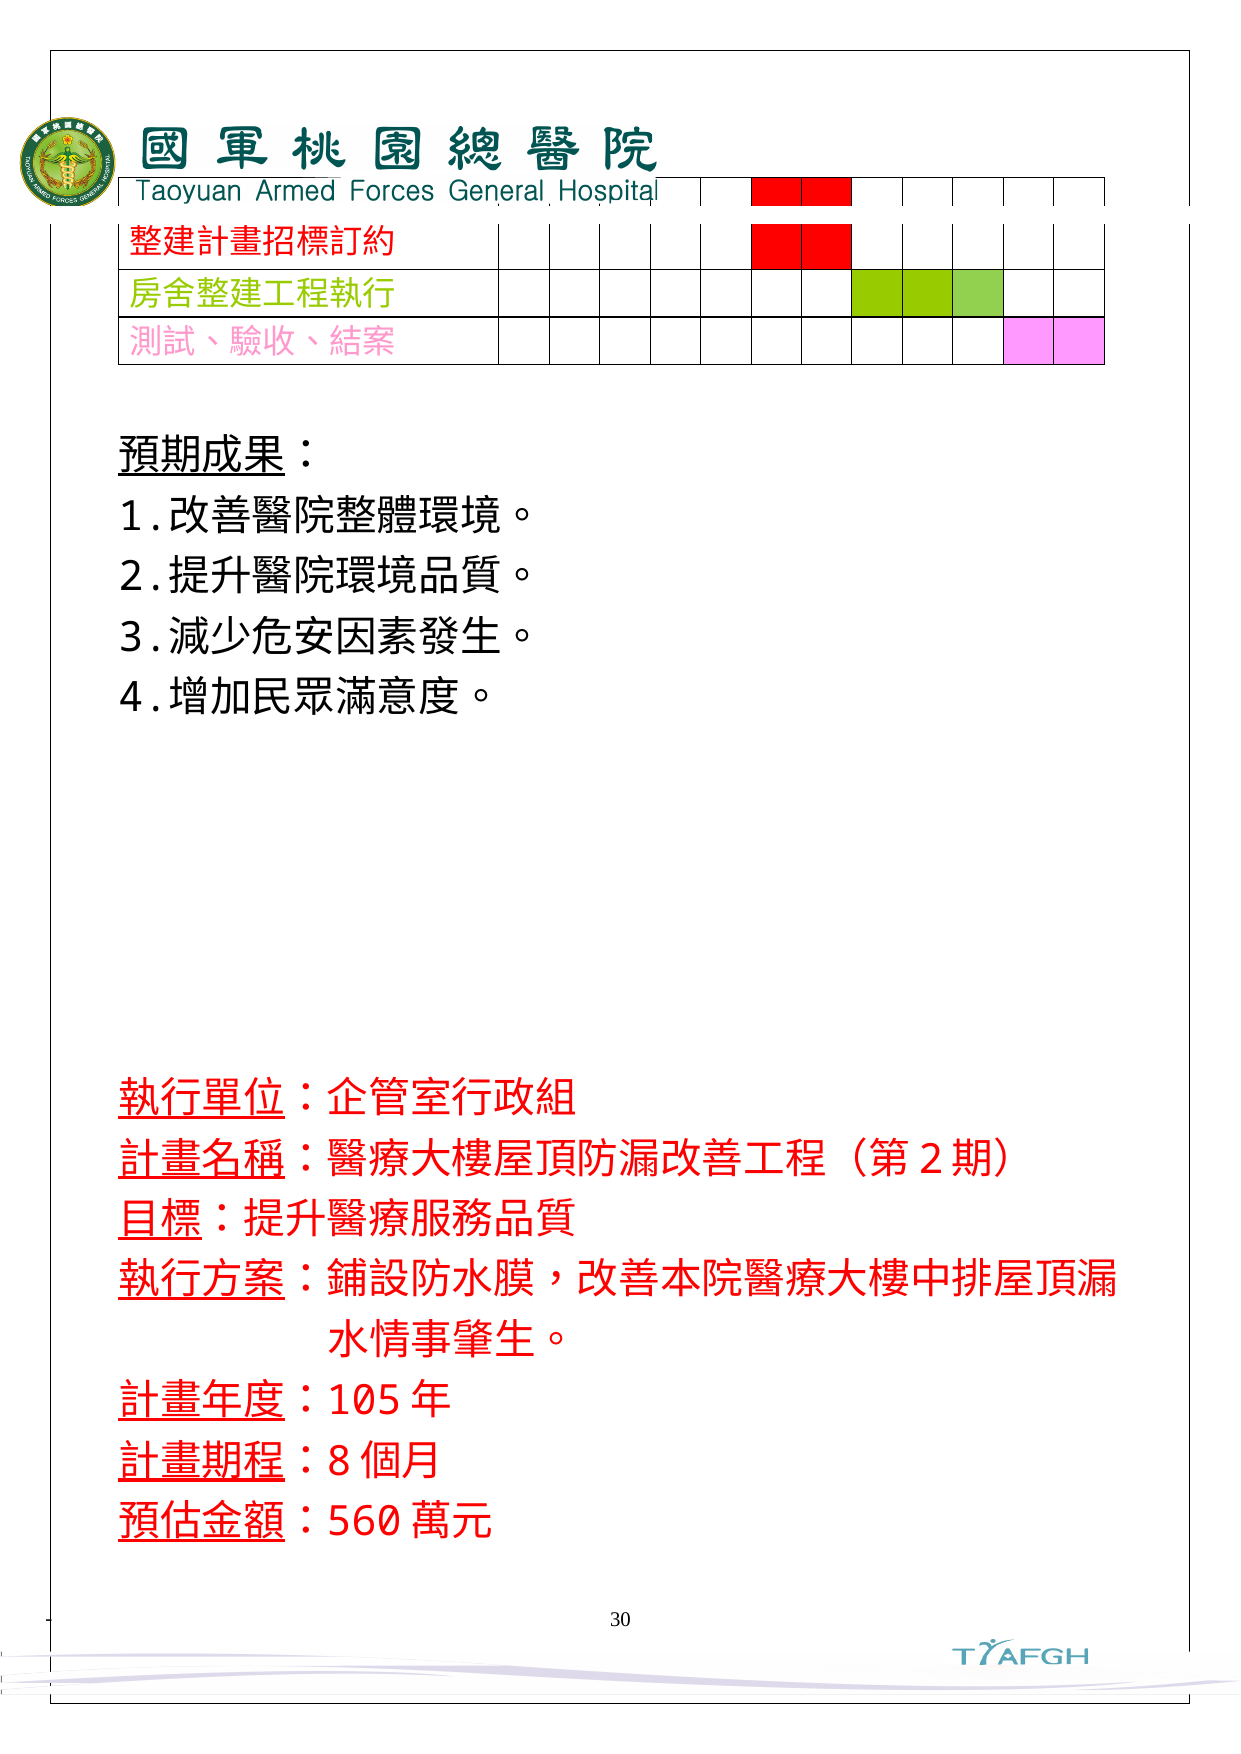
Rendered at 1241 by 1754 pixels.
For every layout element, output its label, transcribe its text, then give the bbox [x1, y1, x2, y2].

table_cell [651, 270, 700, 316]
table_cell 整建計畫招標訂約 [119, 224, 498, 269]
table_cell [852, 224, 902, 269]
text 計畫期程：8個月 [118, 1427, 1122, 1487]
table_cell [903, 178, 952, 206]
table_cell [1004, 178, 1053, 206]
table_cell [802, 270, 851, 316]
table_cell [852, 178, 902, 206]
text 計畫名稱：醫療大樓屋頂防漏改善工程（第2期） [118, 1125, 1122, 1185]
table_cell [752, 318, 801, 364]
text 執行單位：企管室行政組 [118, 1064, 1122, 1125]
table_cell [903, 224, 952, 269]
text 4.增加民眾滿意度。 [118, 663, 1122, 724]
text 2.提升醫院環境品質。 [118, 542, 1122, 603]
table_cell [1054, 224, 1104, 269]
table_cell [701, 270, 751, 316]
table_cell [852, 270, 902, 316]
table_cell [903, 318, 952, 364]
table_cell [1004, 270, 1053, 316]
table_cell [802, 224, 851, 269]
table_cell [1054, 270, 1104, 316]
table_cell [499, 318, 549, 364]
text 1.改善醫院整體環境。 [118, 482, 1122, 542]
table_cell [953, 224, 1003, 269]
table_cell [701, 318, 751, 364]
text 3.減少危安因素發生。 [118, 603, 1122, 663]
table_cell [651, 178, 700, 206]
text 預估金額：560萬元 [118, 1487, 1122, 1548]
table_cell [701, 178, 751, 206]
table_cell [903, 270, 952, 316]
table_cell [1004, 224, 1053, 269]
table_cell [600, 201, 650, 206]
table_cell [802, 318, 851, 364]
table_cell [802, 178, 851, 206]
table_cell 房舍整建工程執行 [119, 270, 498, 316]
text 預期成果： [118, 421, 1122, 482]
text 計畫年度：105年 [118, 1366, 1122, 1427]
table_cell [953, 178, 1003, 206]
table_cell [600, 224, 650, 269]
text 執行方案：鋪設防水膜，改善本院醫療大樓中排屋頂漏水情事肇生。 [118, 1246, 1122, 1366]
table_cell [852, 318, 902, 364]
table_cell 測試、驗收、結案 [119, 318, 498, 364]
table_cell [651, 224, 700, 269]
table_cell [1054, 178, 1104, 206]
text 目標：提升醫療服務品質 [118, 1185, 1122, 1246]
table_cell [651, 318, 700, 364]
table_cell [752, 224, 801, 269]
table_cell [1004, 318, 1053, 364]
table_cell [752, 178, 801, 206]
table_cell [550, 318, 599, 364]
table_cell [953, 270, 1003, 316]
table_cell [499, 224, 549, 269]
table_cell [550, 270, 599, 316]
table_cell [752, 270, 801, 316]
table_cell [701, 224, 751, 269]
table_cell [600, 318, 650, 364]
table_cell [119, 178, 498, 206]
table_cell [953, 318, 1003, 364]
table_cell [600, 270, 650, 316]
table_cell [550, 224, 599, 269]
table_cell [1054, 318, 1104, 364]
table_cell [499, 270, 549, 316]
